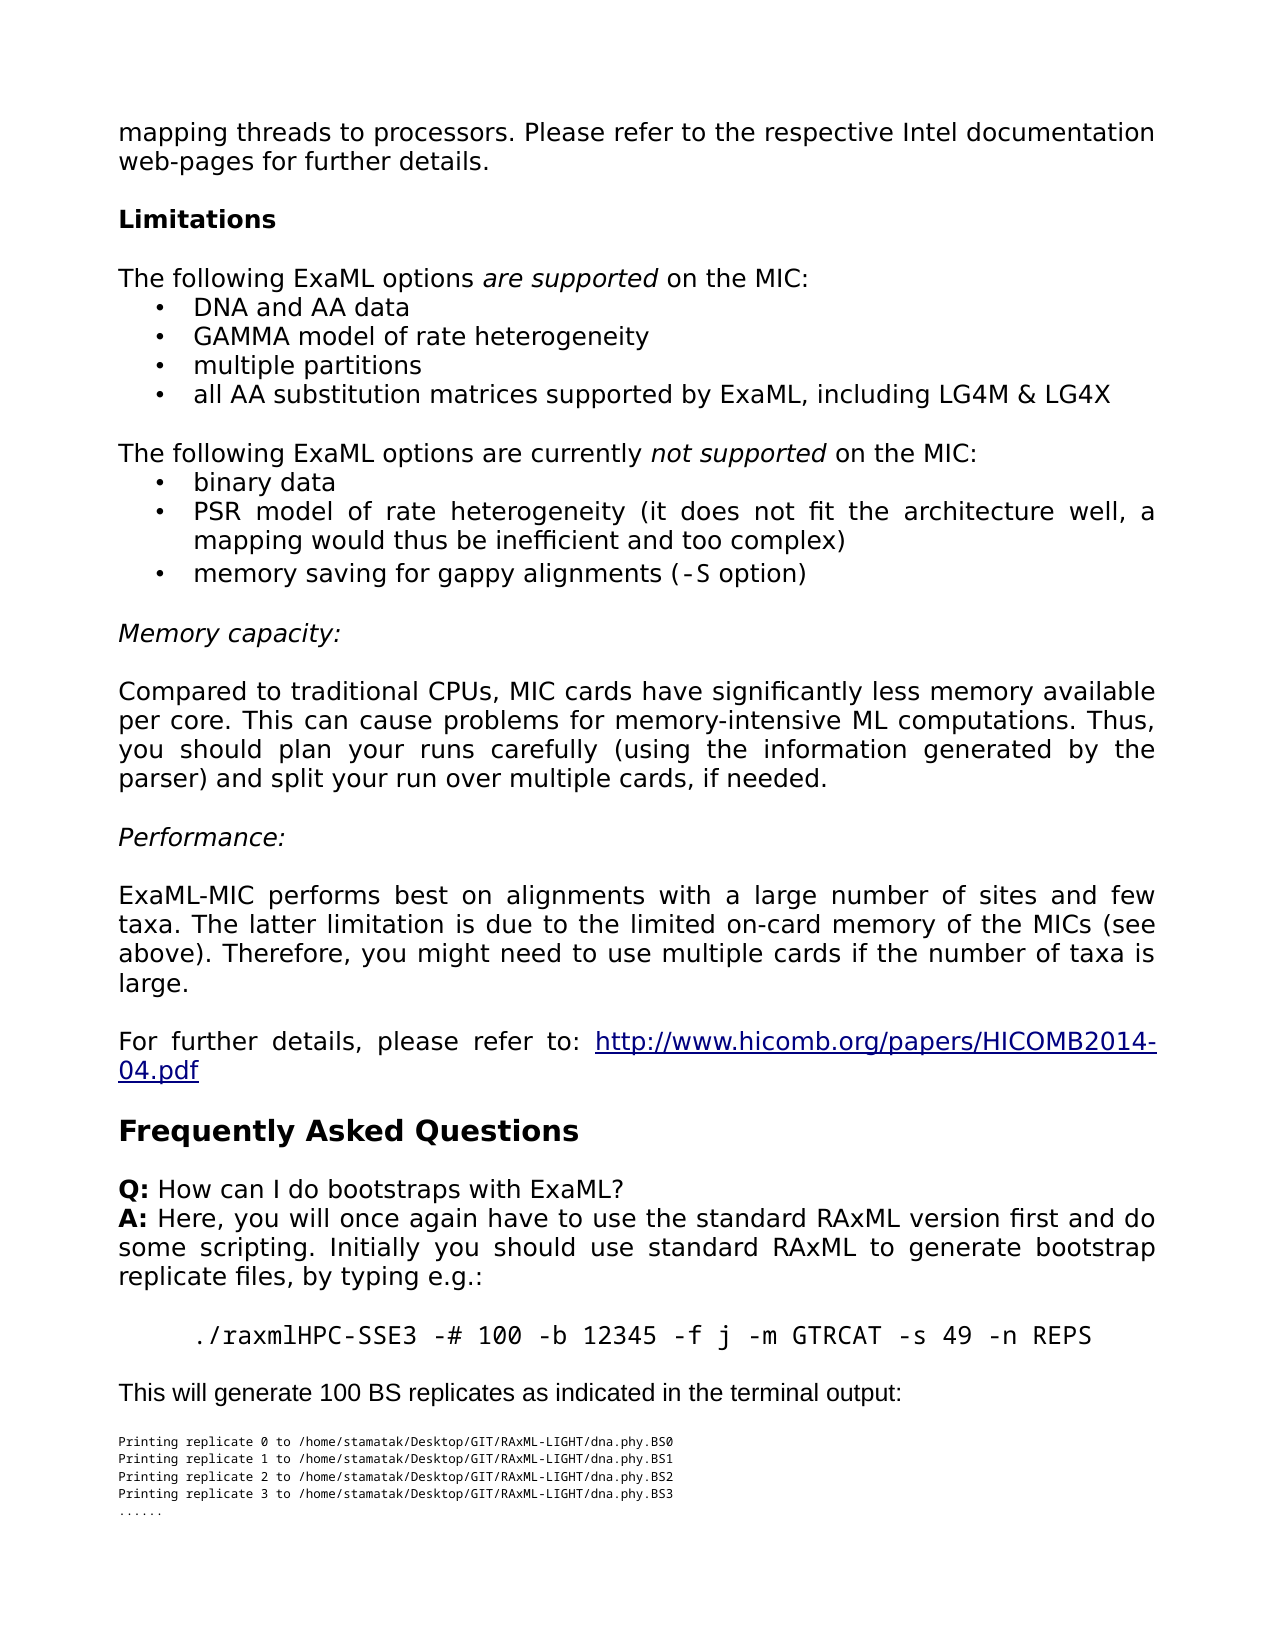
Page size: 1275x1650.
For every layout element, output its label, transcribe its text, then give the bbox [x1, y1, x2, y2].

list multiple partitions [156, 351, 1157, 381]
text mapping threads to processors. Please refer to the respective Intel documentation web-pages for further details. [118, 118, 1157, 176]
text ExaML-MIC performs best on alignments with a large number of sites and few taxa. The latter limitation is due to the limited on-card memory of the MICs (see above). Therefore, you might need to use multiple cards if the number of taxa is large. [118, 881, 1157, 998]
text Frequently Asked Questions [118, 1115, 1157, 1149]
list PSR model of rate heterogeneity (it does not fit the architecture well, a mapping would thus be inefficient and too complex) [156, 497, 1157, 556]
text The following ExaML options are currently not supported on the MIC: [118, 439, 1157, 468]
text A: Here, you will once again have to use the standard RAxML version first and do some scripting. Initially you should use standard RAxML to generate bootstrap replicate files, by typing e.g.: [118, 1204, 1157, 1292]
text For further details, please refer to: http://www.hicomb.org/papers/HICOMB2014-04.pdf [118, 1027, 1157, 1086]
list DNA and AA data [156, 293, 1157, 322]
text Performance: [118, 823, 1157, 852]
list all AA substitution matrices supported by ExaML, including LG4M & LG4X [156, 381, 1157, 410]
text This will generate 100 BS replicates as indicated in the terminal output: [118, 1378, 1157, 1407]
text Compared to traditional CPUs, MIC cards have significantly less memory available per core. This can cause problems for memory-intensive ML computations. Thus, you should plan your runs carefully (using the information generated by the parser) and split your run over multiple cards, if needed. [118, 677, 1157, 794]
text ./raxmlHPC-SSE3 -# 100 -b 12345 -f j -m GTRCAT -s 49 -n REPS [192, 1318, 1157, 1352]
text Printing replicate 0 to /home/stamatak/Desktop/GIT/RAxML-LIGHT/dna.phy.BS0 [118, 1433, 1157, 1451]
text Limitations [118, 206, 1157, 235]
text Q: How can I do bootstraps with ExaML? [118, 1175, 1157, 1204]
list GAMMA model of rate heterogeneity [156, 322, 1157, 351]
text Printing replicate 3 to /home/stamatak/Desktop/GIT/RAxML-LIGHT/dna.phy.BS3 [118, 1485, 1157, 1502]
text The following ExaML options are supported on the MIC: [118, 264, 1157, 293]
text Printing replicate 2 to /home/stamatak/Desktop/GIT/RAxML-LIGHT/dna.phy.BS2 [118, 1468, 1157, 1485]
text ...... [118, 1502, 1157, 1519]
text Memory capacity: [118, 619, 1157, 648]
list memory saving for gappy alignments (-S option) [156, 556, 1157, 590]
list binary data [156, 468, 1157, 497]
text Printing replicate 1 to /home/stamatak/Desktop/GIT/RAxML-LIGHT/dna.phy.BS1 [118, 1451, 1157, 1468]
